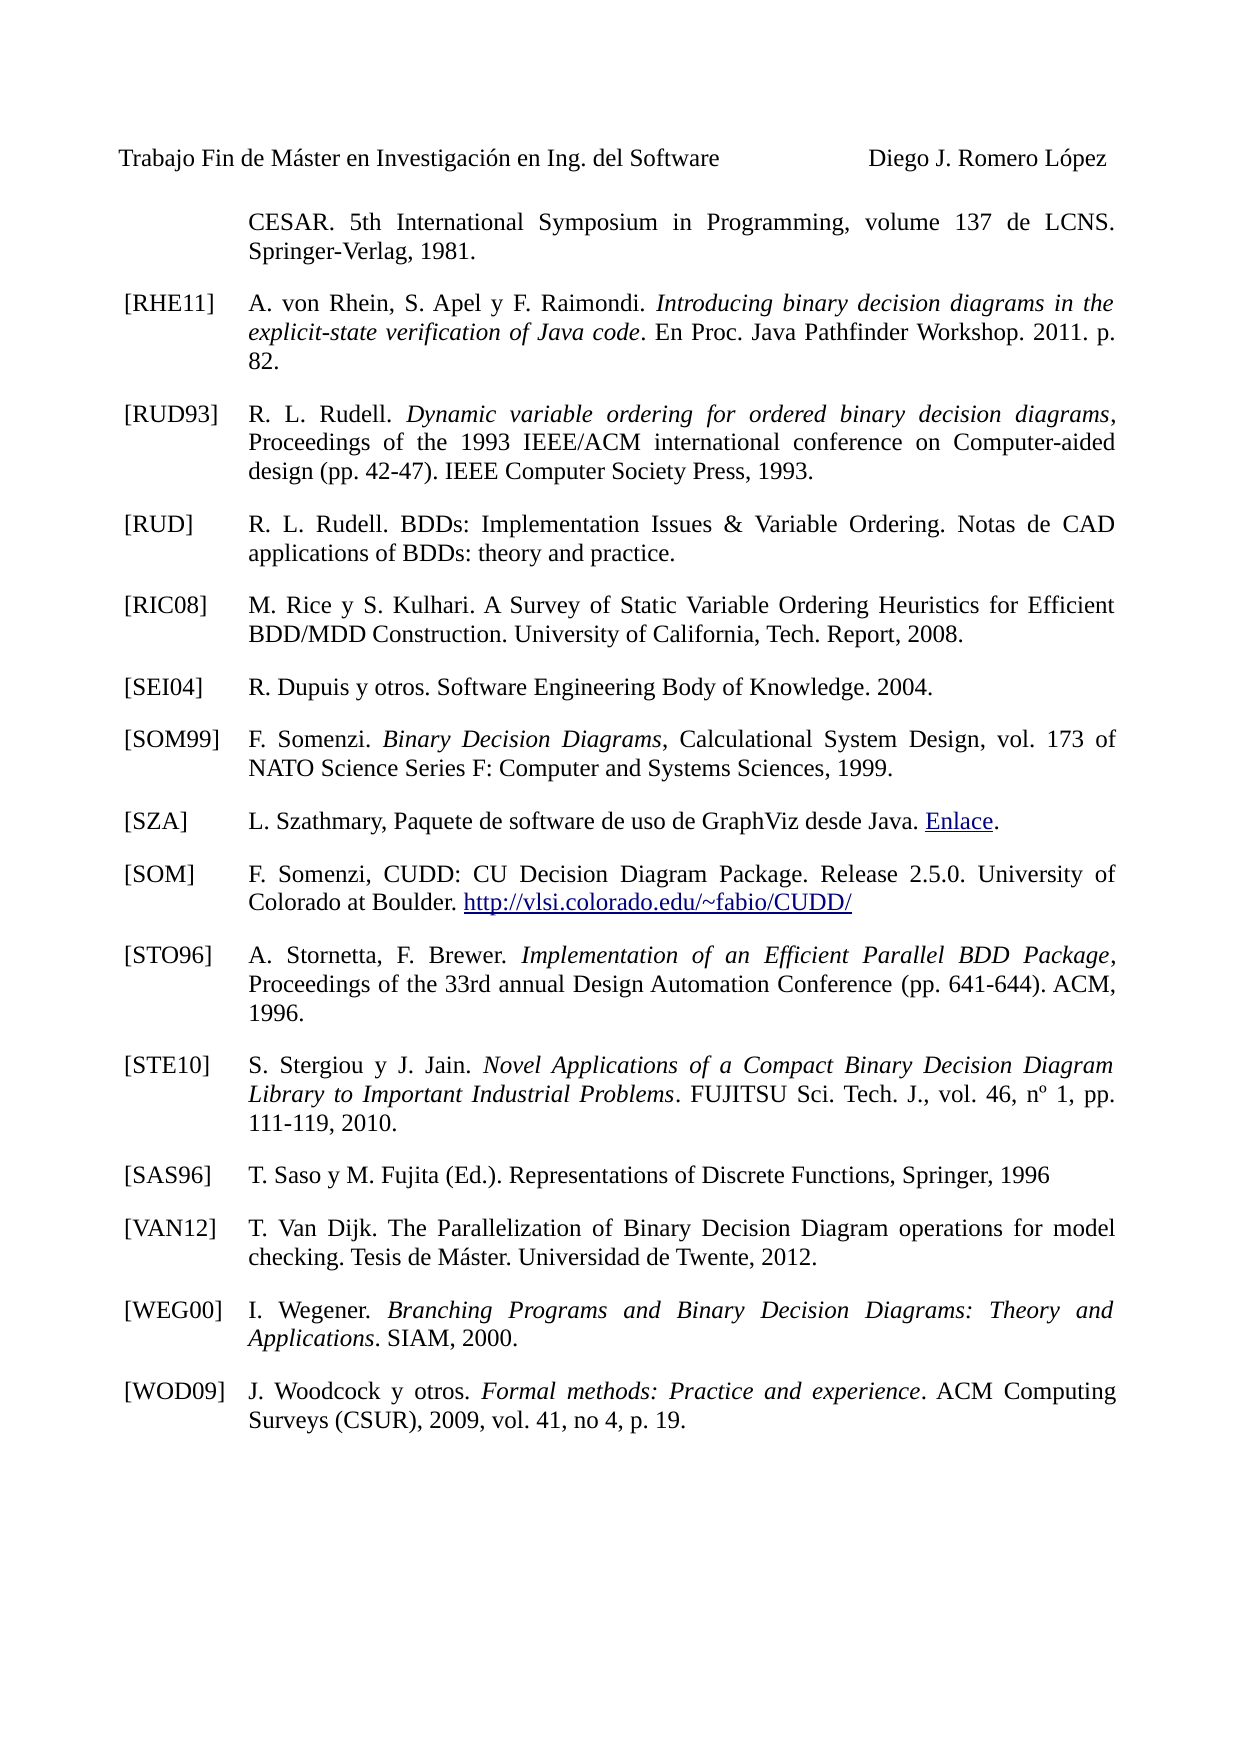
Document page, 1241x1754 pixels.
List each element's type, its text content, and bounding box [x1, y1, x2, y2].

table_cell J. Woodcock y otros. Formal methods: Practice and experience. ACM Computing Surveys (CSUR), 2009, vol. 41, no 4, p. 19. [242, 1371, 1122, 1452]
table_cell L. Szathmary, Paquete de software de uso de GraphViz desde Java. Enlace. [242, 800, 1122, 853]
table_cell [VAN12] [118, 1208, 242, 1289]
table_cell [STE10] [118, 1045, 242, 1155]
table_cell A. von Rhein, S. Apel y F. Raimondi. Introducing binary decision diagrams in the explicit-state verification of Java code. En Proc. Java Pathfinder Workshop. 2011. p. 82. [242, 283, 1122, 393]
table_cell R. Dupuis y otros. Software Engineering Body of Knowledge. 2004. [242, 666, 1122, 719]
table_cell [SOM99] [118, 719, 242, 800]
table_cell [STO96] [118, 935, 242, 1045]
table_cell [RUD93] [118, 393, 242, 503]
table_cell F. Somenzi, CUDD: CU Decision Diagram Package. Release 2.5.0. University of Colorado at Boulder. http://vlsi.colorado.edu/~fabio/CUDD/ [242, 853, 1122, 934]
table_cell T. Saso y M. Fujita (Ed.). Representations of Discrete Functions, Springer, 1996 [242, 1155, 1122, 1208]
table_cell [WEG00] [118, 1289, 242, 1371]
table_cell F. Somenzi. Binary Decision Diagrams, Calculational System Design, vol. 173 of NATO Science Series F: Computer and Systems Sciences, 1999. [242, 719, 1122, 800]
table_cell R. L. Rudell. Dynamic variable ordering for ordered binary decision diagrams, Proceedings of the 1993 IEEE/ACM international conference on Computer-aided design (pp. 42-47). IEEE Computer Society Press, 1993. [242, 393, 1122, 503]
table_cell A. Stornetta, F. Brewer. Implementation of an Efficient Parallel BDD Package, Proceedings of the 33rd annual Design Automation Conference (pp. 641-644). ACM, 1996. [242, 935, 1122, 1045]
table_cell [WOD09] [118, 1371, 242, 1452]
table_cell [SEI04] [118, 666, 242, 719]
table_cell M. Rice y S. Kulhari. A Survey of Static Variable Ordering Heuristics for Efficient BDD/MDD Construction. University of California, Tech. Report, 2008. [242, 585, 1122, 666]
table_cell I. Wegener. Branching Programs and Binary Decision Diagrams: Theory and Applications. SIAM, 2000. [242, 1289, 1122, 1371]
table_cell [RHE11] [118, 283, 242, 393]
table_cell [118, 201, 242, 283]
table_cell [RIC08] [118, 585, 242, 666]
table_cell CESAR. 5th International Symposium in Programming, volume 137 de LCNS. Springer-Verlag, 1981. [242, 201, 1122, 283]
table_cell R. L. Rudell. BDDs: Implementation Issues & Variable Ordering. Notas de CAD applications of BDDs: theory and practice. [242, 503, 1122, 585]
table_cell [SZA] [118, 800, 242, 853]
table_cell T. Van Dijk. The Parallelization of Binary Decision Diagram operations for model checking. Tesis de Máster. Universidad de Twente, 2012. [242, 1208, 1122, 1289]
table_cell S. Stergiou y J. Jain. Novel Applications of a Compact Binary Decision Diagram Library to Important Industrial Problems. FUJITSU Sci. Tech. J., vol. 46, nº 1, pp. 111-119, 2010. [242, 1045, 1122, 1155]
table_cell [SOM] [118, 853, 242, 934]
table_cell [SAS96] [118, 1155, 242, 1208]
table_cell [RUD] [118, 503, 242, 585]
